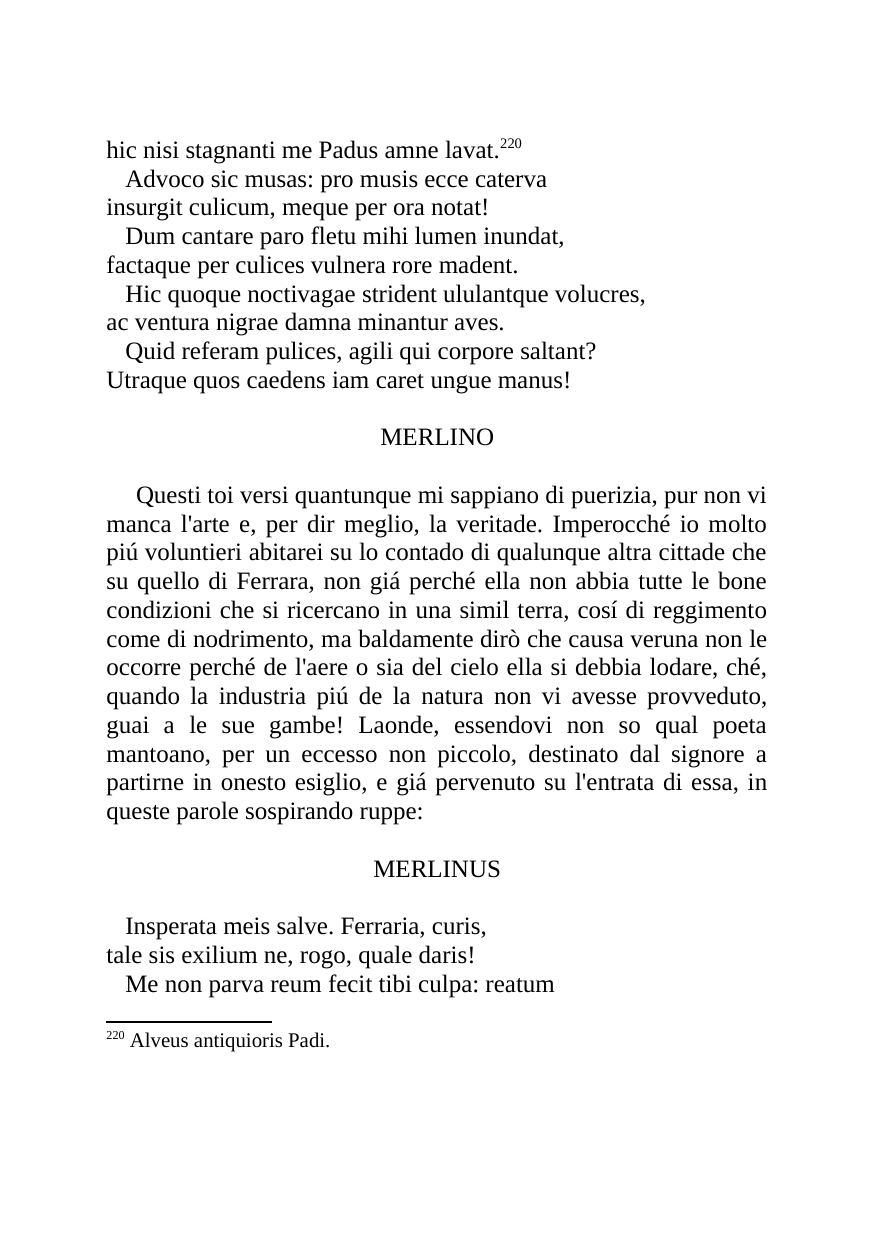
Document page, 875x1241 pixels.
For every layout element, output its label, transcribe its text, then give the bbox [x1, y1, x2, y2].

text MERLINUS [106, 854, 768, 882]
text tale sis exilium ne, rogo, quale daris! [106, 940, 768, 969]
text Dum cantare paro fletu mihi lumen inundat, [125, 221, 768, 250]
text MERLINO [106, 422, 768, 451]
text Utraque quos caedens iam caret ungue manus! [106, 365, 768, 394]
text insurgit culicum, meque per ora notat! [106, 192, 768, 221]
text Quid referam pulices, agili qui corpore saltant? [125, 336, 768, 365]
text Questi toi versi quantunque mi sappiano di puerizia, pur non vi manca l'arte e, per dir meglio, la veritade. Imperocché io molto piú voluntieri abitarei su lo contado di qualunque altra cittade che su quello di Ferrara, non giá perché ella non abbia tutte le bone condizioni che si ricercano in una simil terra, cosí di reggimento come di nodrimento, ma baldamente dirò che causa veruna non le occorre perché de l'aere o sia del cielo ella si debbia lodare, ché, quando la industria piú de la natura non vi avesse provveduto, guai a le sue gambe! Laonde, essendovi non so qual poeta mantoano, per un eccesso non piccolo, destinato dal signore a partirne in onesto esiglio, e giá pervenuto su l'entrata di essa, in queste parole sospirando ruppe: [106, 480, 768, 825]
text Me non parva reum fecit tibi culpa: reatum [125, 969, 768, 997]
text Advoco sic musas: pro musis ecce caterva [125, 164, 768, 192]
text Insperata meis salve. Ferraria, curis, [125, 911, 768, 940]
text Hic quoque noctivagae strident ululantque volucres, [125, 279, 768, 307]
text Alveus antiquioris Padi. [106, 1028, 768, 1052]
text factaque per culices vulnera rore madent. [106, 250, 768, 279]
text ac ventura nigrae damna minantur aves. [106, 307, 768, 336]
text hic nisi stagnanti me Padus amne lavat. [106, 135, 768, 164]
